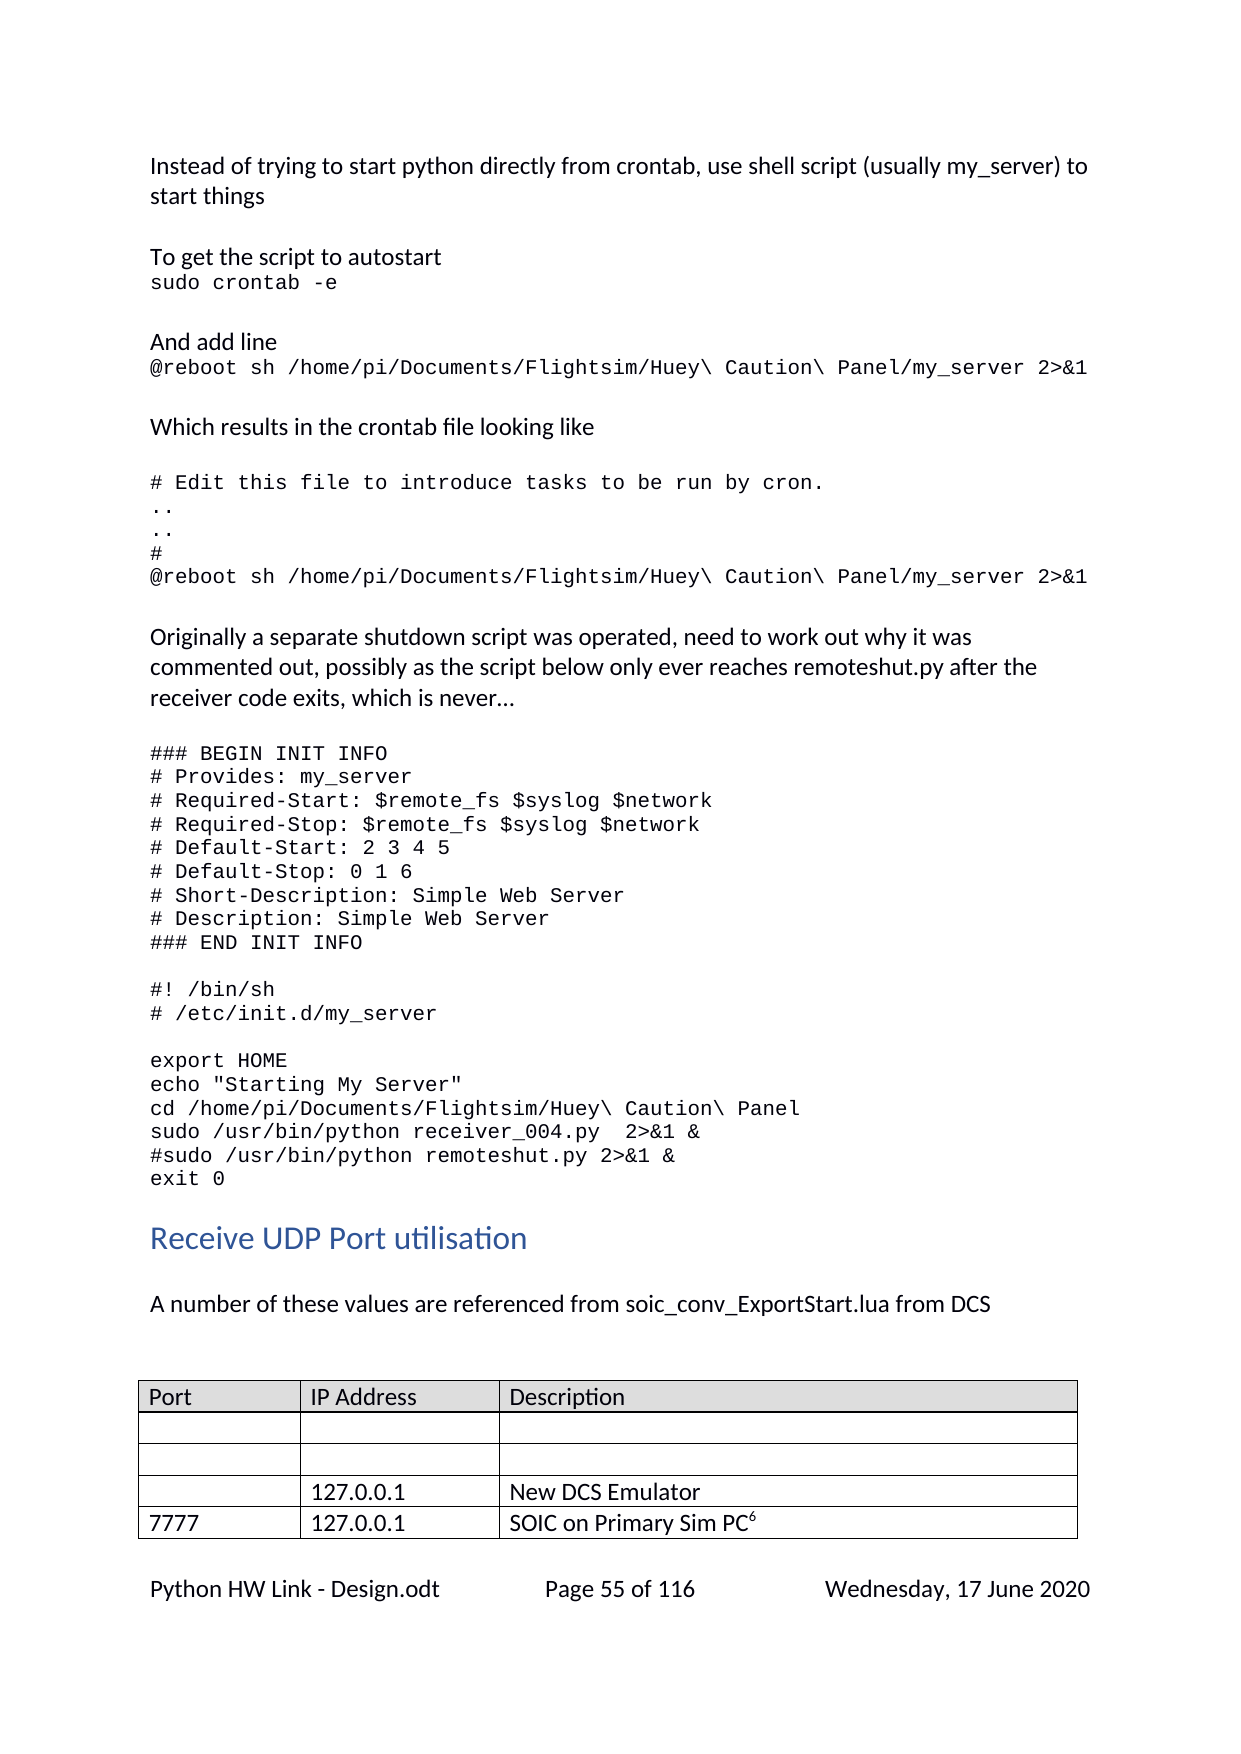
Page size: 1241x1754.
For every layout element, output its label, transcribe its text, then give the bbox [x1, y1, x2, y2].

text sudo /usr/bin/python receiver_004.py 2>&1 & [150, 1121, 1090, 1145]
text export HOME [150, 1050, 1090, 1074]
text sudo crontab -e [150, 272, 1090, 296]
text @reboot sh /home/pi/Documents/Flightsim/Huey\ Caution\ Panel/my_server 2>&1 [150, 357, 1090, 380]
table_header Description [500, 1381, 1077, 1411]
text To get the script to autostart [150, 242, 1090, 272]
text # /etc/init.d/my_server [150, 1003, 1090, 1027]
table_cell [139, 1476, 300, 1506]
table_cell [301, 1413, 499, 1443]
table_cell New DCS Emulator [500, 1476, 1077, 1506]
text # Default-Start: 2 3 4 5 [150, 837, 1090, 861]
text .. [150, 519, 1090, 543]
table_cell SOIC on Primary Sim PC [500, 1507, 1077, 1538]
table_cell [301, 1444, 499, 1474]
table_cell 127.0.0.1 [301, 1476, 499, 1506]
text A number of these values are referenced from soic_conv_ExportStart.lua from DCS [150, 1288, 1090, 1319]
table_cell [139, 1413, 300, 1443]
text #! /bin/sh [150, 979, 1090, 1003]
text # Required-Stop: $remote_fs $syslog $network [150, 814, 1090, 837]
text ### END INIT INFO [150, 932, 1090, 956]
subtitle Receive UDP Port utilisation [150, 1217, 1090, 1258]
text And add line [150, 326, 1090, 357]
text Originally a separate shutdown script was operated, need to work out why it was commented out, possibly as the script below only ever reaches remoteshut.py after the receiver code exits, which is never… [150, 621, 1090, 712]
text @reboot sh /home/pi/Documents/Flightsim/Huey\ Caution\ Panel/my_server 2>&1 [150, 567, 1090, 590]
text # Provides: my_server [150, 766, 1090, 790]
text # Edit this file to introduce tasks to be run by cron. [150, 472, 1090, 496]
text .. [150, 496, 1090, 519]
text # [150, 543, 1090, 567]
table_cell [500, 1444, 1077, 1474]
table_header IP Address [301, 1381, 499, 1411]
text # Description: Simple Web Server [150, 908, 1090, 932]
text echo "Starting My Server" [150, 1074, 1090, 1097]
text # Short-Description: Simple Web Server [150, 885, 1090, 908]
text Instead of trying to start python directly from crontab, use shell script (usually my_server) to [150, 150, 1090, 181]
table_header Port [139, 1381, 300, 1411]
text cd /home/pi/Documents/Flightsim/Huey\ Caution\ Panel [150, 1097, 1090, 1121]
text # Default-Stop: 0 1 6 [150, 861, 1090, 885]
table_cell [139, 1444, 300, 1474]
text Which results in the crontab file looking like [150, 411, 1090, 441]
text ### BEGIN INIT INFO [150, 743, 1090, 766]
text # Required-Start: $remote_fs $syslog $network [150, 790, 1090, 814]
text #sudo /usr/bin/python remoteshut.py 2>&1 & [150, 1145, 1090, 1168]
table_cell 127.0.0.1 [301, 1507, 499, 1538]
text start things [150, 181, 1090, 211]
table_cell [500, 1413, 1077, 1443]
text exit 0 [150, 1168, 1090, 1192]
table_cell 7777 [139, 1507, 300, 1538]
